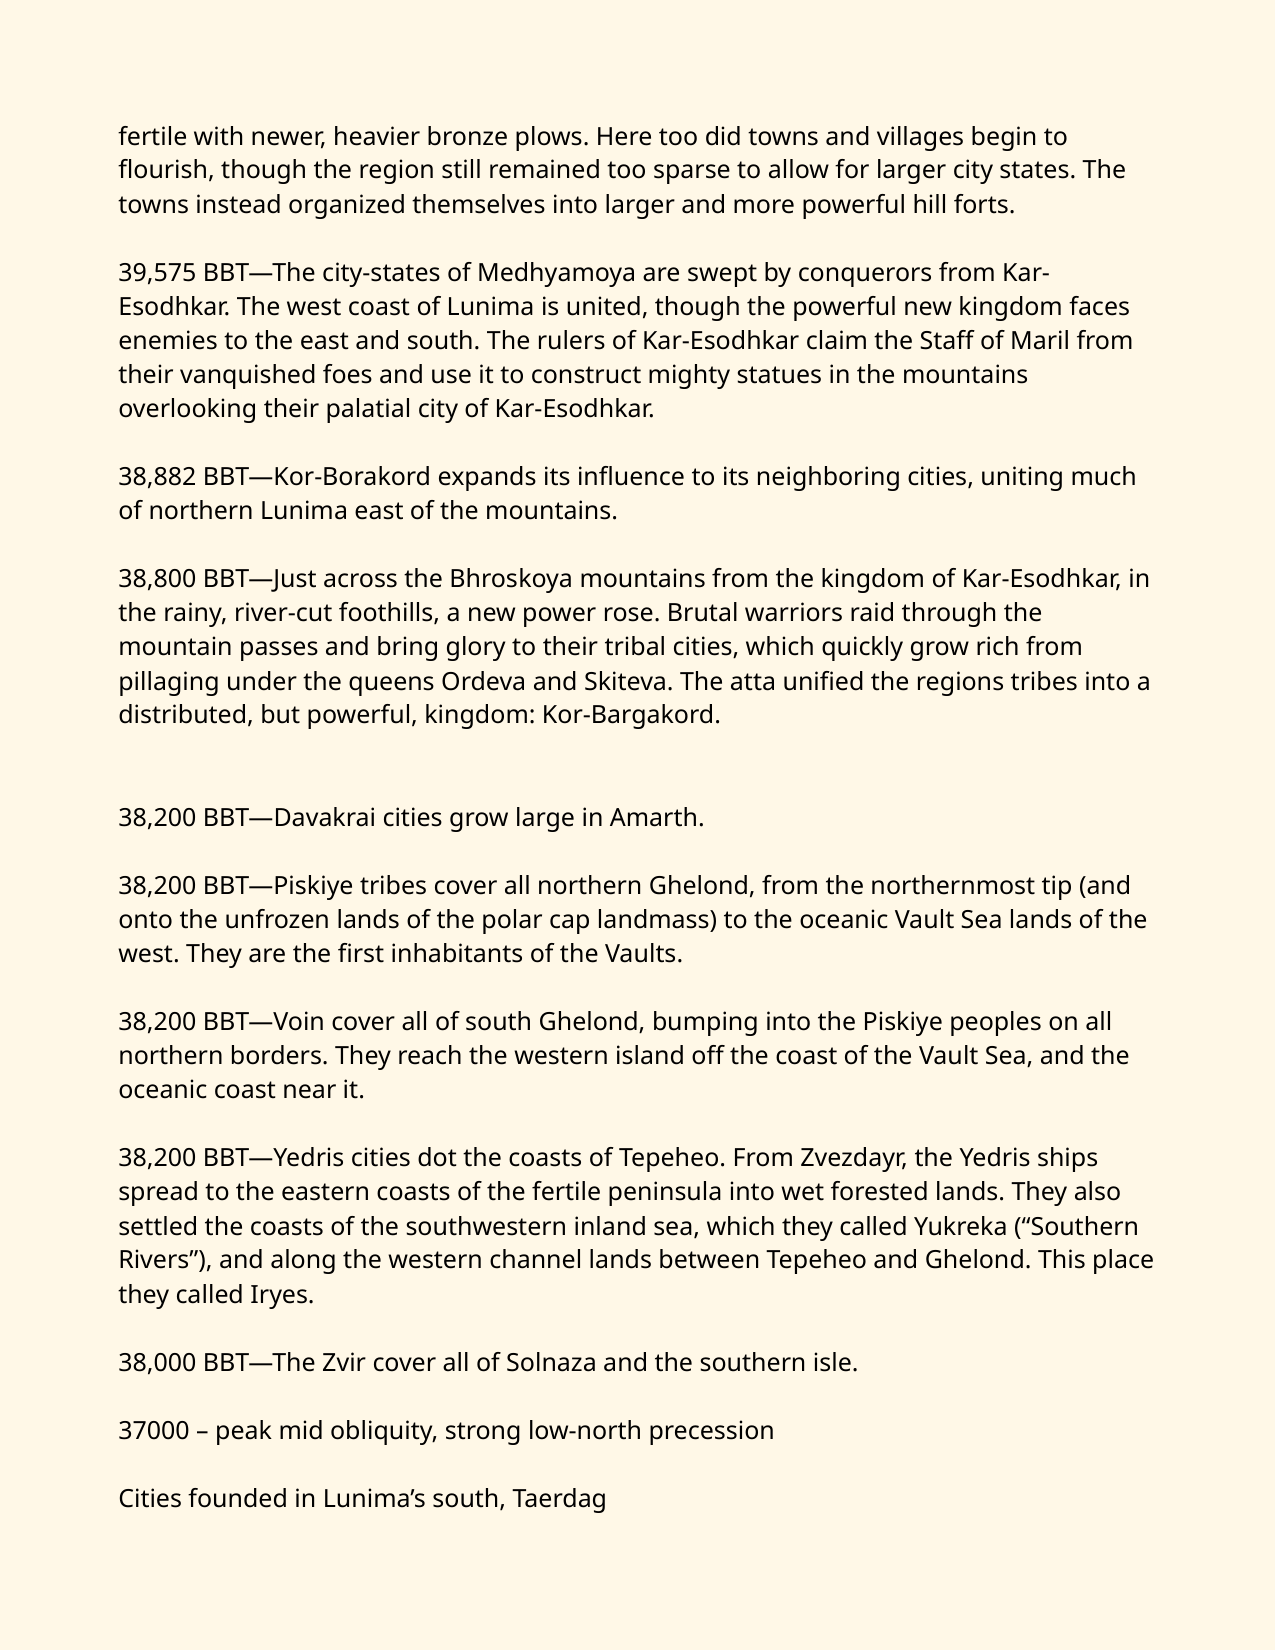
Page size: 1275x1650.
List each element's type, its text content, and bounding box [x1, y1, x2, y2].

text Cities founded in Lunima’s south, Taerdag [118, 1481, 1157, 1515]
text 38,200 BBT—Davakrai cities grow large in Amarth. [118, 799, 1157, 833]
text 39,575 BBT—The city-states of Medhyamoya are swept by conquerors from Kar-Esodhkar. The west coast of Lunima is united, though the powerful new kingdom faces enemies to the east and south. The rulers of Kar-Esodhkar claim the Staff of Maril from their vanquished foes and use it to construct mighty statues in the mountains overlooking their palatial city of Kar-Esodhkar. [118, 254, 1157, 425]
text 38,882 BBT—Kor-Borakord expands its influence to its neighboring cities, uniting much of northern Lunima east of the mountains. [118, 459, 1157, 527]
text 38,200 BBT—Yedris cities dot the coasts of Tepeheo. From Zvezdayr, the Yedris ships spread to the eastern coasts of the fertile peninsula into wet forested lands. They also settled the coasts of the southwestern inland sea, which they called Yukreka (“Southern Rivers”), and along the western channel lands between Tepeheo and Ghelond. This place they called Iryes. [118, 1140, 1157, 1310]
text fertile with newer, heavier bronze plows. Here too did towns and villages begin to flourish, though the region still remained too sparse to allow for larger city states. The towns instead organized themselves into larger and more powerful hill forts. [118, 118, 1157, 220]
text 37000 – peak mid obliquity, strong low-north precession [118, 1412, 1157, 1447]
text 38,200 BBT—Piskiye tribes cover all northern Ghelond, from the northernmost tip (and onto the unfrozen lands of the polar cap landmass) to the oceanic Vault Sea lands of the west. They are the first inhabitants of the Vaults. [118, 867, 1157, 970]
text 38,200 BBT—Voin cover all of south Ghelond, bumping into the Piskiye peoples on all northern borders. They reach the western island off the coast of the Vault Sea, and the oceanic coast near it. [118, 1004, 1157, 1106]
text 38,800 BBT—Just across the Bhroskoya mountains from the kingdom of Kar-Esodhkar, in the rainy, river-cut foothills, a new power rose. Brutal warriors raid through the mountain passes and bring glory to their tribal cities, which quickly grow rich from pillaging under the queens Ordeva and Skiteva. The atta unified the regions tribes into a distributed, but powerful, kingdom: Kor-Bargakord. [118, 561, 1157, 731]
text 38,000 BBT—The Zvir cover all of Solnaza and the southern isle. [118, 1344, 1157, 1378]
